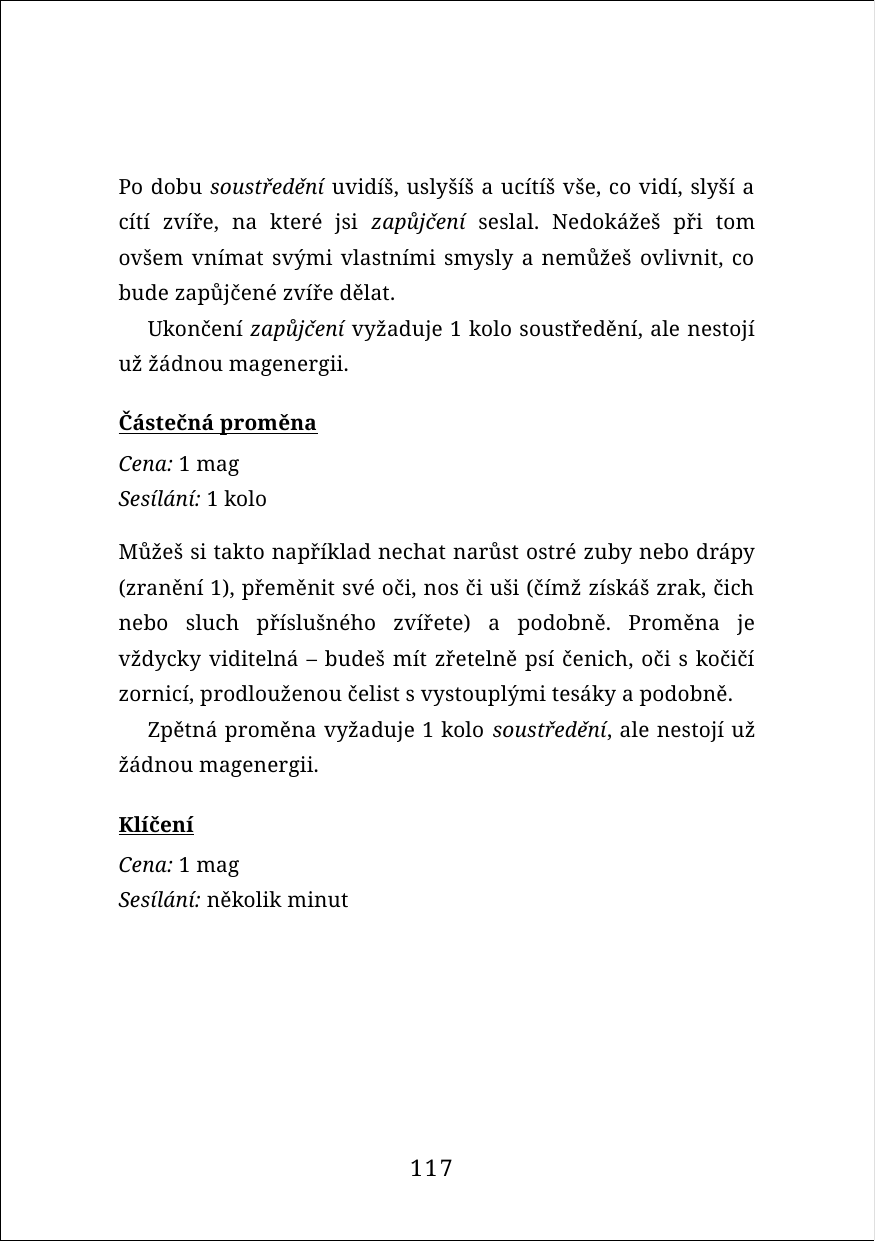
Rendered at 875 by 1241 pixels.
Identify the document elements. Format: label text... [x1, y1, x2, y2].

subtitle Částečná proměna [118, 408, 756, 437]
text Cena: 1 mag Sesílání: několik minut [118, 850, 756, 914]
text Můžeš si takto například nechat narůst ostré zuby nebo drápy (zranění 1), přeměnit své oči, nos či uši (čímž získáš zrak, čich nebo sluch příslušného zvířete) a podobně. Proměna je vždycky viditelná – budeš mít zřetelně psí čenich, oči s kočičí zornicí, prodlouženou čelist s vystouplými tesáky a podobně. Zpětná proměna vyžaduje 1 kolo soustředění, ale nestojí už žádnou magenergii. [118, 537, 756, 779]
subtitle Klíčení [118, 810, 756, 838]
text Po dobu soustředění uvidíš, uslyšíš a ucítíš vše, co vidí, slyší a cítí zvíře, na které jsi zapůjčení seslal. Nedokážeš při tom ovšem vnímat svými vlastními smysly a nemůžeš ovlivnit, co bude zapůjčené zvíře dělat. Ukončení zapůjčení vyžaduje 1 kolo soustředění, ale nestojí už žádnou magenergii. [118, 172, 756, 378]
text Cena: 1 mag Sesílání: 1 kolo [118, 449, 756, 513]
